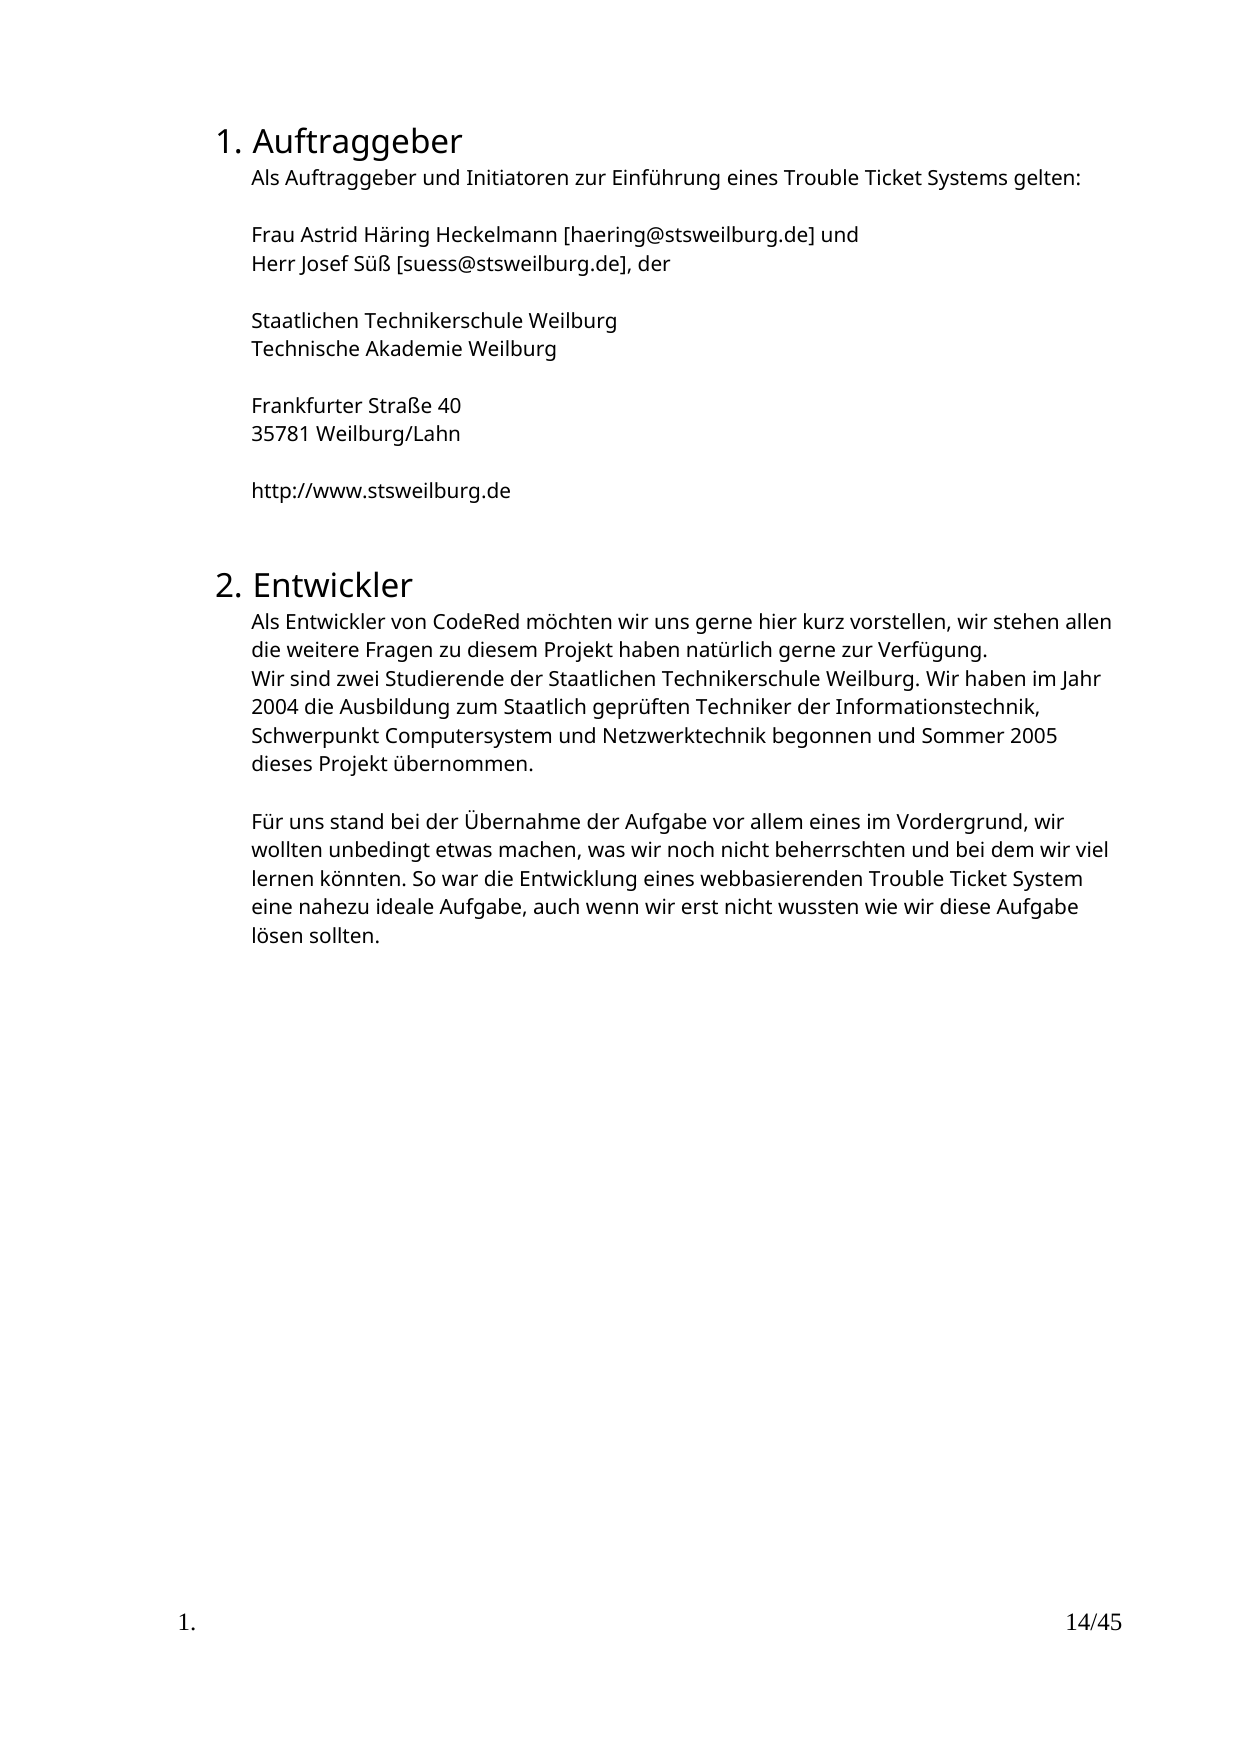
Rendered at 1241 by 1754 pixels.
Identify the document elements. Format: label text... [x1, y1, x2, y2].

text Als Entwickler von CodeRed möchten wir uns gerne hier kurz vorstellen, wir stehen allen die weitere Fragen zu diesem Projekt haben natürlich gerne zur Verfügung. [251, 607, 1122, 664]
text Als Auftraggeber und Initiatoren zur Einführung eines Trouble Ticket Systems gelten: [251, 163, 1122, 192]
text http://www.stsweilburg.de [251, 476, 1122, 505]
text Herr Josef Süß [suess@stsweilburg.de], der [251, 249, 1122, 277]
list Auftraggeber [215, 118, 1122, 163]
text Frankfurter Straße 40 35781 Weilburg/Lahn [251, 391, 1122, 448]
text Staatlichen Technikerschule Weilburg [251, 306, 1122, 334]
text Frau Astrid Häring Heckelmann [haering@stsweilburg.de] und [251, 220, 1122, 249]
list Entwickler [215, 562, 1122, 607]
text Technische Akademie Weilburg [251, 334, 1122, 363]
text Für uns stand bei der Übernahme der Aufgabe vor allem eines im Vordergrund, wir wollten unbedingt etwas machen, was wir noch nicht beherrschten und bei dem wir viel lernen könnten. So war die Entwicklung eines webbasierenden Trouble Ticket System eine nahezu ideale Aufgabe, auch wenn wir erst nicht wussten wie wir diese Aufgabe lösen sollten. [251, 807, 1122, 949]
text Wir sind zwei Studierende der Staatlichen Technikerschule Weilburg. Wir haben im Jahr 2004 die Ausbildung zum Staatlich geprüften Techniker der Informationstechnik, Schwerpunkt Computersystem und Netzwerktechnik begonnen und Sommer 2005 dieses Projekt übernommen. [251, 664, 1122, 778]
